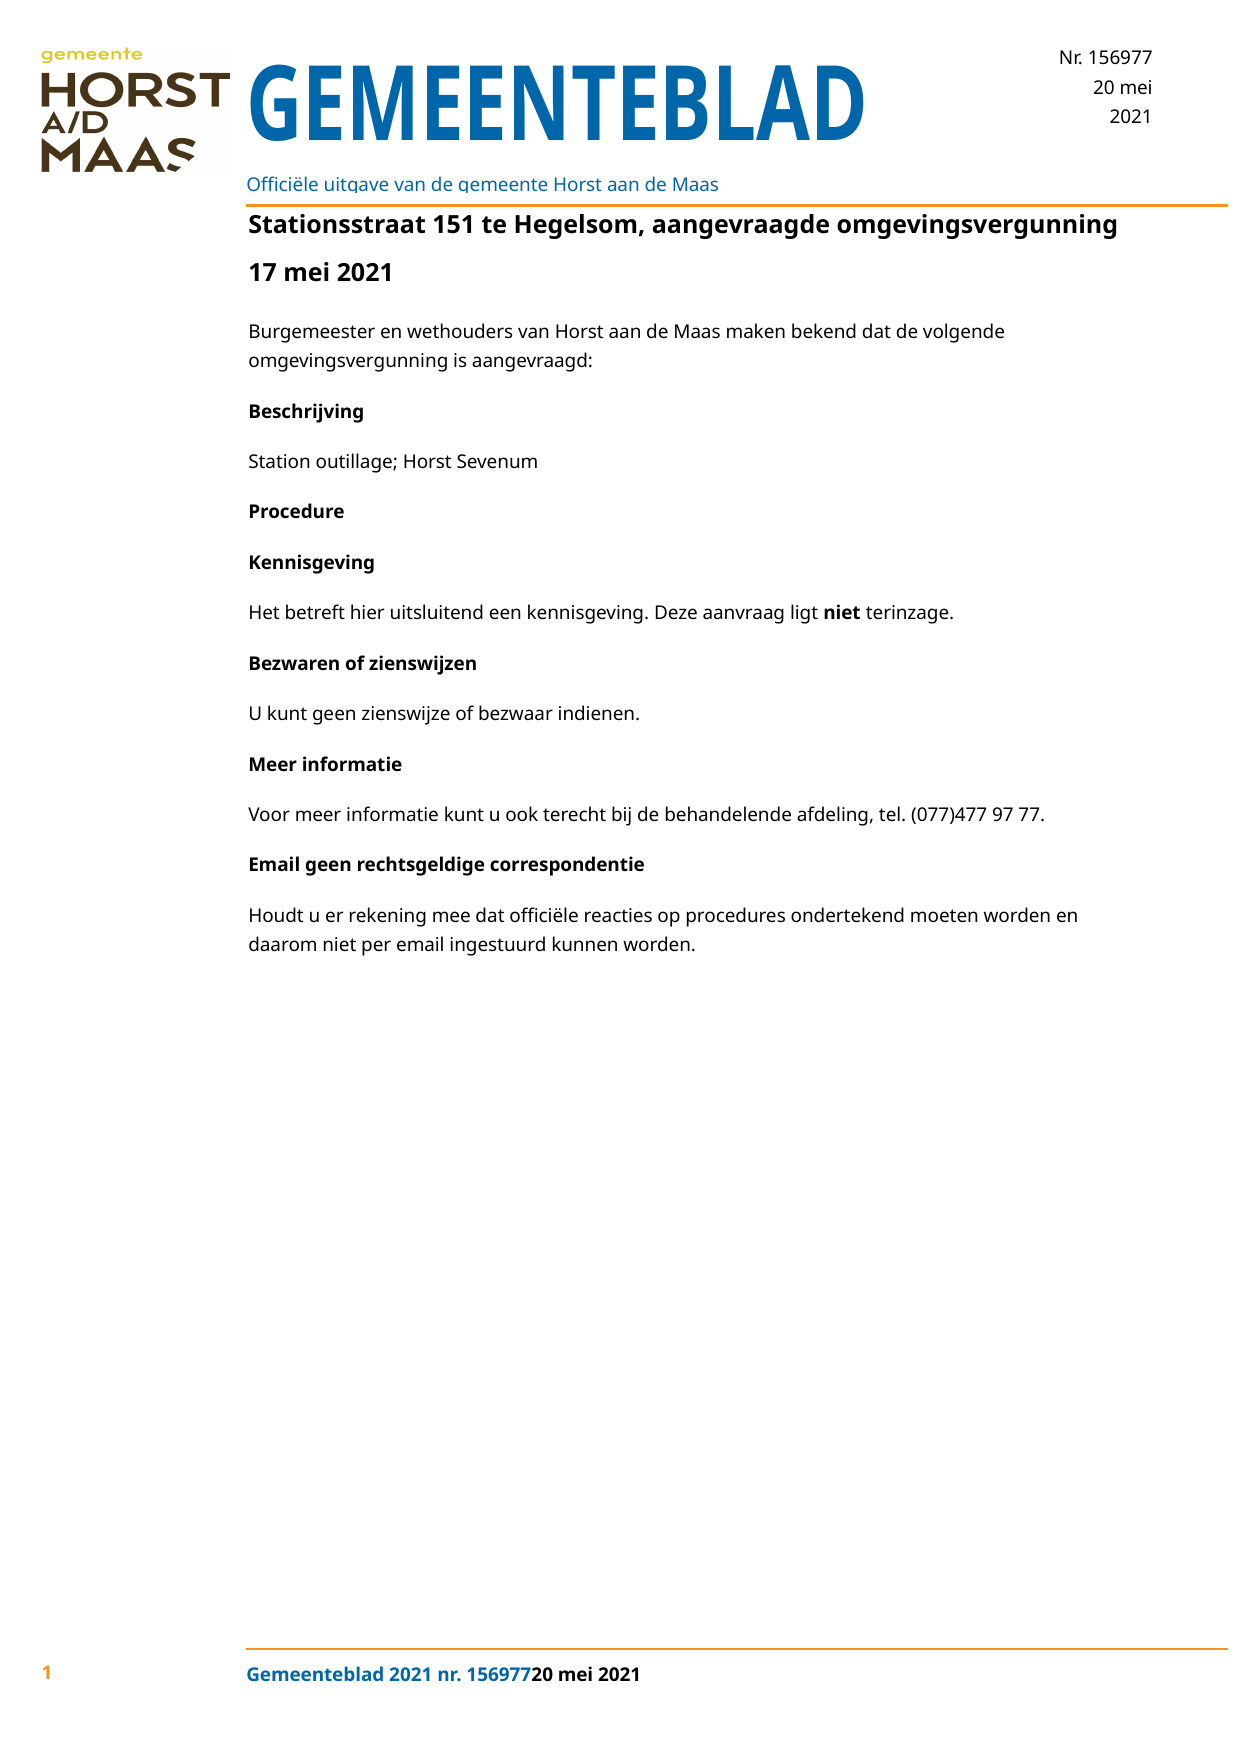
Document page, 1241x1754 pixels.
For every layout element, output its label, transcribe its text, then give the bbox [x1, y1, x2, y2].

text Bezwaren of zienswijzen [248, 650, 1152, 676]
text Procedure [248, 499, 1152, 524]
text Houdt u er rekening mee dat officiële reacties op procedures ondertekend moeten worden en daarom niet per email ingestuurd kunnen worden. [248, 902, 1152, 957]
text Voor meer informatie kunt u ook terecht bij de behandelende afdeling, tel. (077)477 97 77. [248, 801, 1152, 827]
text Het betreft hier uitsluitend een kennisgeving. Deze aanvraag ligt niet terinzage. [248, 599, 1152, 625]
text Beschrijving [248, 398, 1152, 424]
text Burgemeester en wethouders van Horst aan de Maas maken bekend dat de volgende omgevingsvergunning is aangevraagd: [248, 318, 1152, 373]
text Email geen rechtsgeldige correspondentie [248, 852, 1152, 877]
text U kunt geen zienswijze of bezwaar indienen. [248, 700, 1152, 726]
text Stationsstraat 151 te Hegelsom, aangevraagde omgevingsvergunning 17 mei 2021 [248, 207, 1152, 288]
picture [41, 47, 231, 172]
text Kennisgeving [248, 549, 1152, 575]
text Station outillage; Horst Sevenum [248, 448, 1152, 474]
text Meer informatie [248, 751, 1152, 777]
